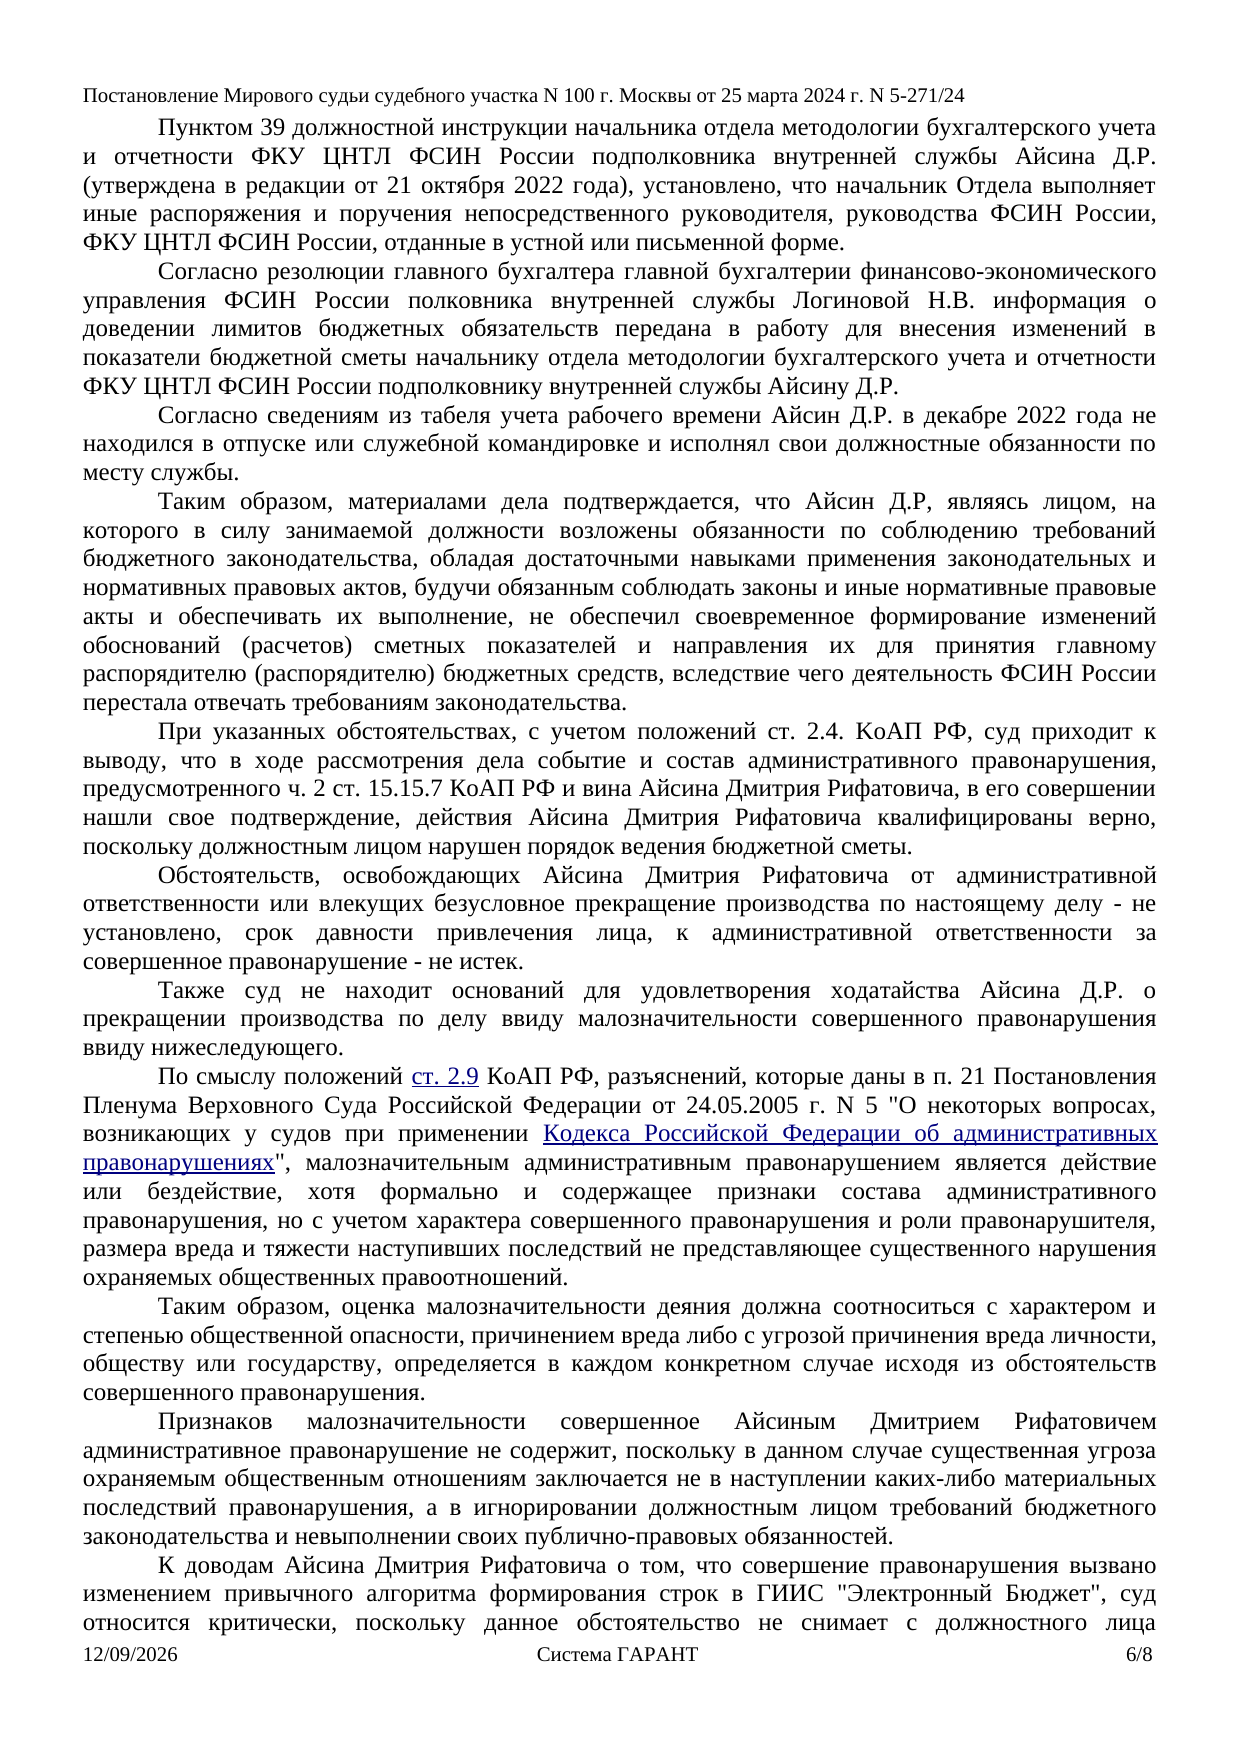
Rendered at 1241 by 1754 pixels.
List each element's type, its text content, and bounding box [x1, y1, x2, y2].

text Обстоятельств, освобождающих Айсина Дмитрия Рифатовича от административной ответственности или влекущих безусловное прекращение производства по настоящему делу - не установлено, срок давности привлечения лица, к административной ответственности за совершенное правонарушение - не истек. [83, 860, 1157, 975]
text Также суд не находит оснований для удовлетворения ходатайства Айсина Д.Р. о прекращении производства по делу ввиду малозначительности совершенного правонарушения ввиду нижеследующего. [83, 975, 1157, 1061]
text По смыслу положений ст. 2.9 КоАП РФ, разъяснений, которые даны в п. 21 Постановления Пленума Верховного Суда Российской Федерации от 24.05.2005 г. N 5 "О некоторых вопросах, возникающих у судов при применении Кодекса Российской Федерации об административных правонарушениях", малозначительным административным правонарушением является действие или бездействие, хотя формально и содержащее признаки состава административного правонарушения, но с учетом характера совершенного правонарушения и роли правонарушителя, размера вреда и тяжести наступивших последствий не представляющее существенного нарушения охраняемых общественных правоотношений. [83, 1061, 1157, 1291]
text При указанных обстоятельствах, с учетом положений ст. 2.4. KoAП РФ, суд приходит к выводу, что в ходе рассмотрения дела событие и состав административного правонарушения, предусмотренного ч. 2 ст. 15.15.7 КоАП РФ и вина Айсина Дмитрия Рифатовича, в его совершении нашли свое подтверждение, действия Айсина Дмитрия Рифатовича квалифицированы верно, поскольку должностным лицом нарушен порядок ведения бюджетной сметы. [83, 716, 1157, 860]
text К доводам Айсина Дмитрия Рифатовича о том, что совершение правонарушения вызвано изменением привычного алгоритма формирования строк в ГИИС "Электронный Бюджет", суд относится критически, поскольку данное обстоятельство не снимает с должностного лица [83, 1550, 1157, 1636]
text Пунктом 39 должностной инструкции начальника отдела методологии бухгалтерского учета и отчетности ФКУ ЦНТЛ ФСИН России подполковника внутренней службы Айсина Д.Р. (утверждена в редакции от 21 октября 2022 года), установлено, что начальник Отдела выполняет иные распоряжения и поручения непосредственного руководителя, руководства ФСИН России, ФКУ ЦНТЛ ФСИН России, отданные в устной или письменной форме. [83, 112, 1157, 256]
text Согласно резолюции главного бухгалтера главной бухгалтерии финансово-экономического управления ФСИН России полковника внутренней службы Логиновой Н.В. информация о доведении лимитов бюджетных обязательств передана в работу для внесения изменений в показатели бюджетной сметы начальнику отдела методологии бухгалтерского учета и отчетности ФКУ ЦНТЛ ФСИН России подполковнику внутренней службы Айсину Д.Р. [83, 256, 1157, 400]
text Признаков малозначительности совершенное Айсиным Дмитрием Рифатовичем административное правонарушение не содержит, поскольку в данном случае существенная угроза охраняемым общественным отношениям заключается не в наступлении каких-либо материальных последствий правонарушения, а в игнорировании должностным лицом требований бюджетного законодательства и невыполнении своих публично-правовых обязанностей. [83, 1406, 1157, 1550]
text Таким образом, оценка малозначительности деяния должна соотноситься с характером и степенью общественной опасности, причинением вреда либо с угрозой причинения вреда личности, обществу или государству, определяется в каждом конкретном случае исходя из обстоятельств совершенного правонарушения. [83, 1291, 1157, 1406]
text Таким образом, материалами дела подтверждается, что Айсин Д.Р, являясь лицом, на которого в силу занимаемой должности возложены обязанности по соблюдению требований бюджетного законодательства, обладая достаточными навыками применения законодательных и нормативных правовых актов, будучи обязанным соблюдать законы и иные нормативные правовые акты и обеспечивать их выполнение, не обеспечил своевременное формирование изменений обоснований (расчетов) сметных показателей и направления их для принятия главному распорядителю (распорядителю) бюджетных средств, вследствие чего деятельность ФСИН России перестала отвечать требованиям законодательства. [83, 486, 1157, 716]
text Согласно сведениям из табеля учета рабочего времени Айсин Д.Р. в декабре 2022 года не находился в отпуске или служебной командировке и исполнял свои должностные обязанности по месту службы. [83, 400, 1157, 486]
